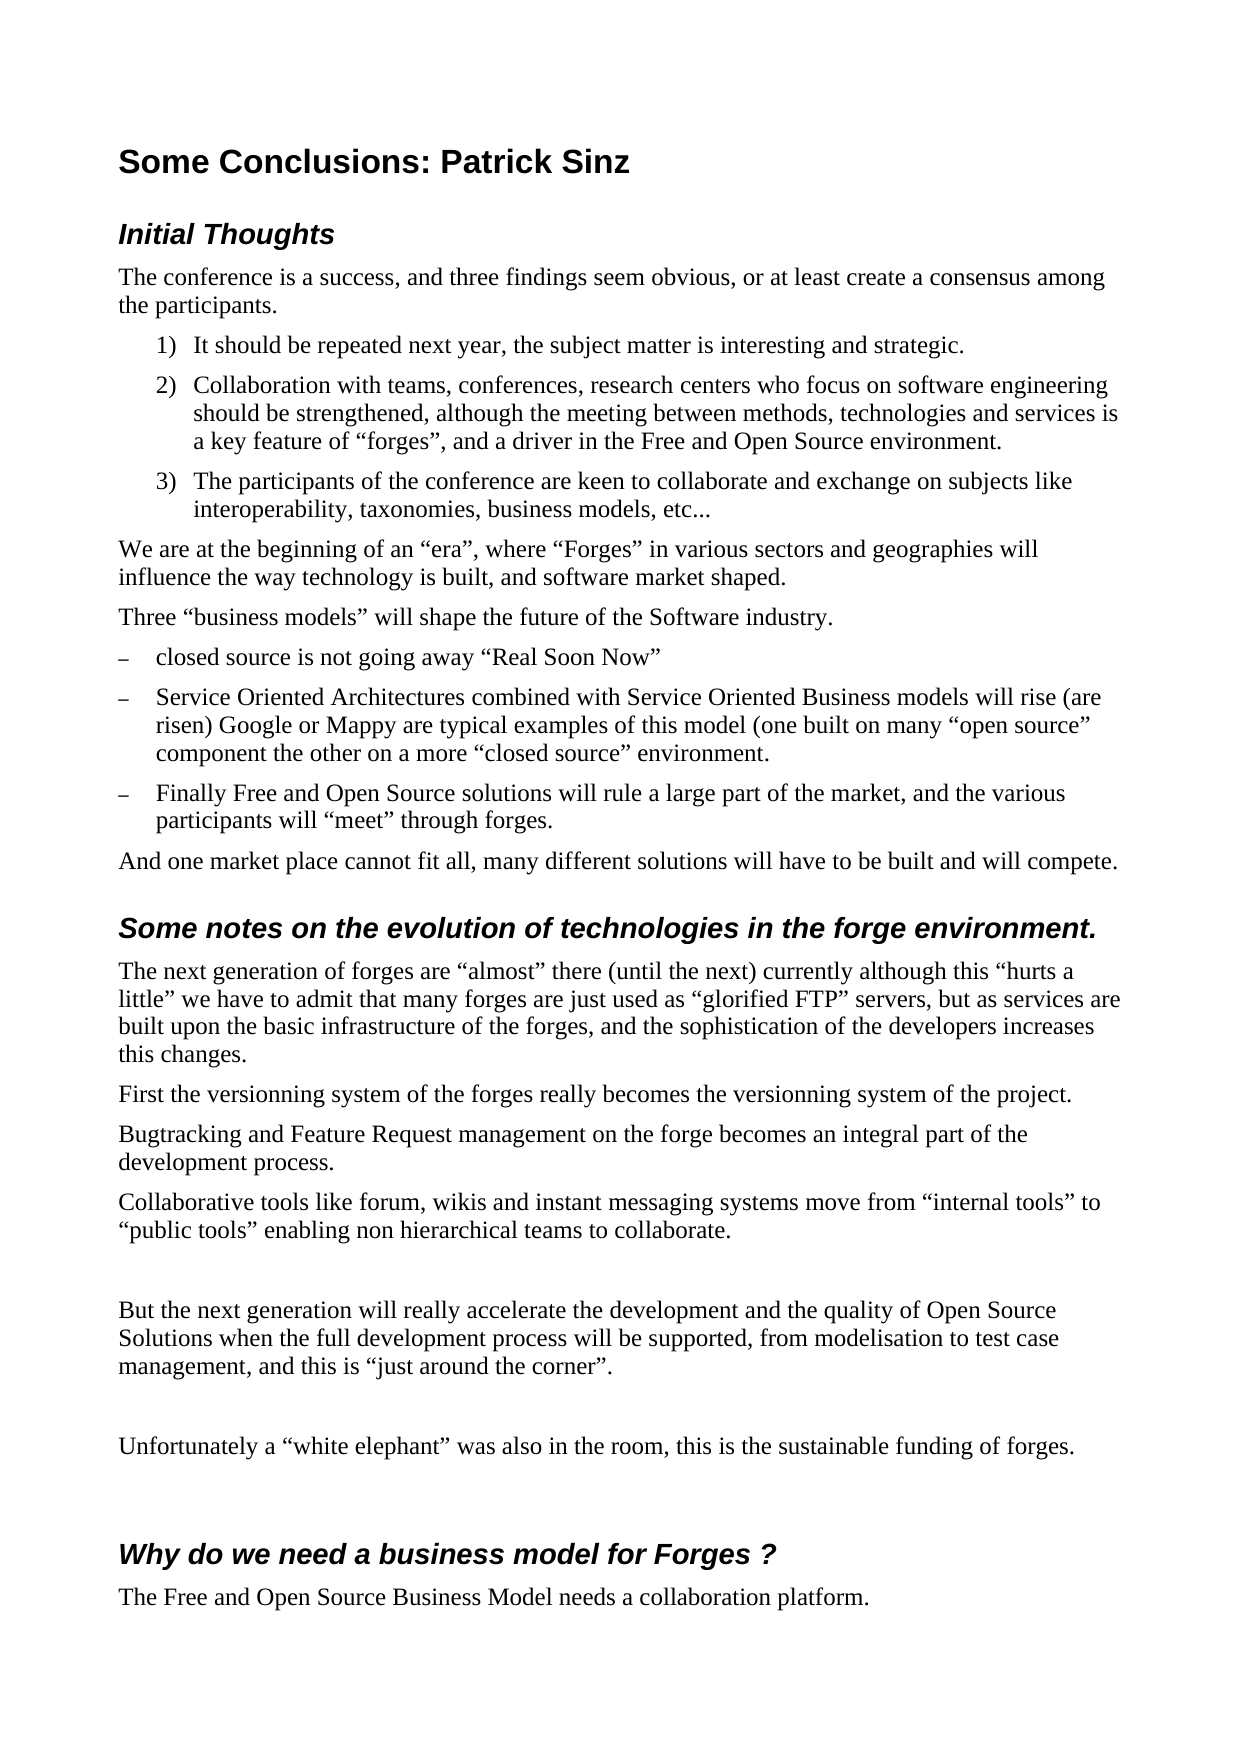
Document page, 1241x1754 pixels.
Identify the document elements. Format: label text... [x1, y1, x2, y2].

text We are at the beginning of an “era”, where “Forges” in various sectors and geographies will influence the way technology is built, and software market shaped. [118, 535, 1122, 590]
text The next generation of forges are “almost” there (until the next) currently although this “hurts a little” we have to admit that many forges are just used as “glorified FTP” servers, but as services are built upon the basic infrastructure of the forges, and the sophistication of the developers increases this changes. [118, 957, 1122, 1068]
list closed source is not going away “Real Soon Now” [118, 643, 1122, 671]
text Unfortunately a “white elephant” was also in the room, this is the sustainable funding of forges. [118, 1432, 1122, 1460]
list The participants of the conference are keen to collaborate and exchange on subjects like interoperability, taxonomies, business models, etc... [156, 467, 1122, 522]
text First the versionning system of the forges really becomes the versionning system of the project. [118, 1080, 1122, 1108]
subtitle Why do we need a business model for Forges ? [118, 1538, 1122, 1571]
subtitle Some notes on the evolution of technologies in the forge environment. [118, 912, 1122, 944]
subtitle Initial Thoughts [118, 218, 1122, 251]
list Finally Free and Open Source solutions will rule a large part of the market, and the various participants will “meet” through forges. [118, 779, 1122, 834]
text Bugtracking and Feature Request management on the forge becomes an integral part of the development process. [118, 1121, 1122, 1176]
list It should be repeated next year, the subject matter is interesting and strategic. [156, 331, 1122, 359]
subtitle Some Conclusions: Patrick Sinz [118, 143, 1122, 181]
list Service Oriented Architectures combined with Service Oriented Business models will rise (are risen) Google or Mappy are typical examples of this model (one built on many “open source” component the other on a more “closed source” environment. [118, 683, 1122, 766]
text The conference is a success, and three findings seem obvious, or at least create a consensus among the participants. [118, 263, 1122, 319]
text The Free and Open Source Business Model needs a collaboration platform. [118, 1583, 1122, 1611]
text And one market place cannot fit all, many different solutions will have to be built and will compete. [118, 847, 1122, 874]
text Collaborative tools like forum, wikis and instant messaging systems move from “internal tools” to “public tools” enabling non hierarchical teams to collaborate. [118, 1188, 1122, 1244]
text But the next generation will really accelerate the development and the quality of Open Source Solutions when the full development process will be supported, from modelisation to test case management, and this is “just around the corner”. [118, 1297, 1122, 1380]
list Collaboration with teams, conferences, research centers who focus on software engineering should be strengthened, although the meeting between methods, technologies and services is a key feature of “forges”, and a driver in the Free and Open Source environment. [156, 371, 1122, 454]
text Three “business models” will shape the future of the Software industry. [118, 603, 1122, 631]
